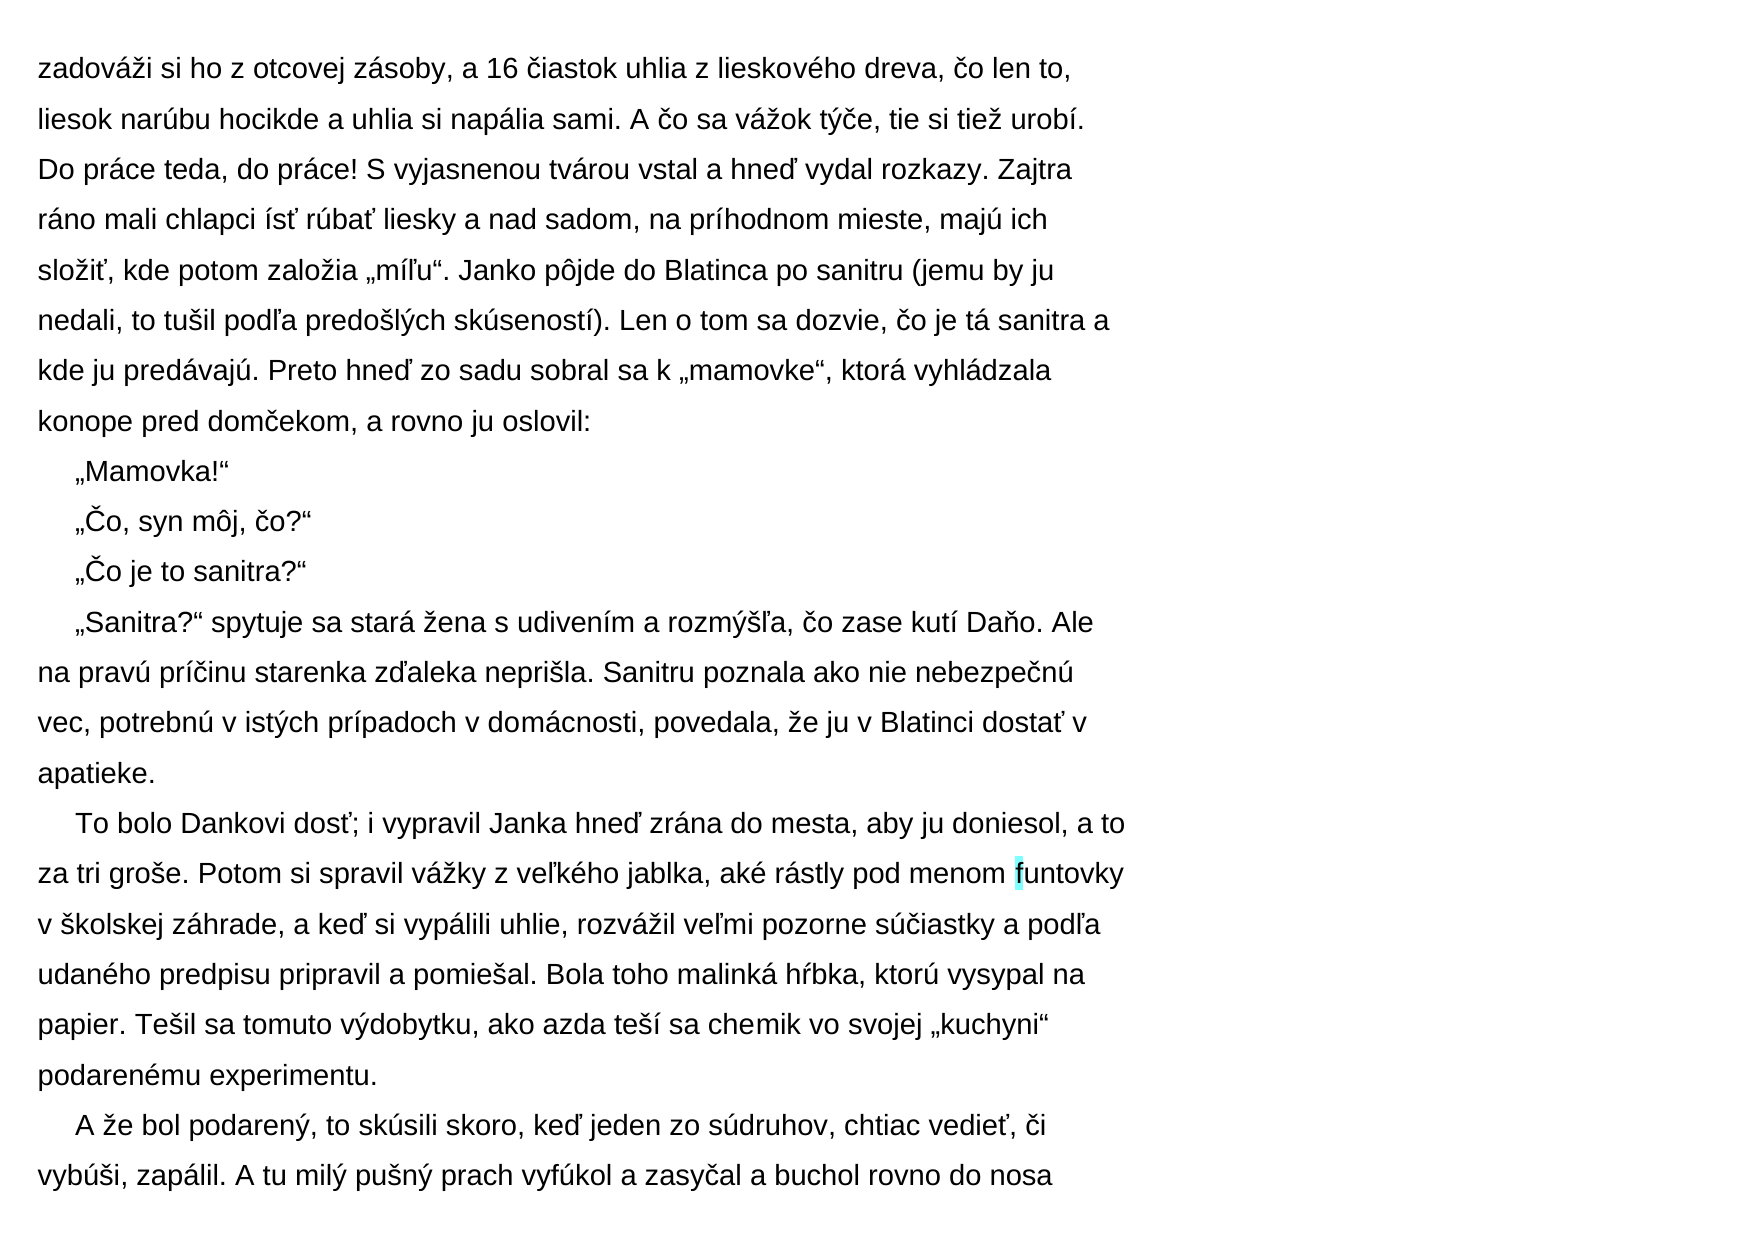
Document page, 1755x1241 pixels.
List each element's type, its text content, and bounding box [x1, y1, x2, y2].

text „Čo je to sanitra?“ [37, 554, 1130, 588]
text To bolo Dankovi dosť; i vypravil Janka hneď zrána do mesta, aby ju doniesol, a to za tri groše. Potom si spravil vážky z veľkého jablka, aké rástly pod menom funtovky v školskej záhrade, a keď si vypálili uhlie, rozvážil veľmi pozorne súčiastky a podľa udaného predpisu pripravil a pomiešal. Bola toho malinká hŕbka, ktorú vysypal na papier. Tešil sa tomuto výdobytku, ako azda teší sa che­mik vo svojej „kuchyni“ podarenému experi­mentu. [37, 806, 1130, 1091]
text zadováži si ho z otcovej zásoby, a 16 čiastok uhlia z liesko­vého dreva, čo len to, liesok narúbu hocikde a uhlia si napália sami. A čo sa vážok týče, tie si tiež urobí. Do práce teda, do práce! S vyjasnenou tvárou vstal a hneď vydal rozkazy. Zajtra ráno mali chlapci ísť rúbať liesky a nad sadom, na prí­hodnom mieste, majú ich složiť, kde potom založia „míľu“. Janko pôjde do Blatinca po sanitru (jemu by ju nedali, to tušil podľa predošlých skúseností). Len o tom sa dozvie, čo je tá sanitra a kde ju pre­dávajú. Preto hneď zo sadu sobral sa k „mamovke“, ktorá vyhládzala konope pred domčekom, a rovno ju oslovil: [37, 51, 1130, 437]
text A že bol podarený, to skúsili skoro, keď jeden zo súdruhov, chtiac vedieť, či vybúši, zapálil. A tu milý pušný prach vyfúkol a zasyčal a buchol rovno do nosa [37, 1108, 1130, 1192]
text „Mamovka!“ [37, 454, 1130, 487]
text „Sanitra?“ spytuje sa stará žena s udivením a rozmýšľa, čo zase kutí Daňo. Ale na pravú príčinu starenka zďaleka neprišla. Sanitru poznala ako nie nebezpečnú vec, potrebnú v istých prípadoch v do­mácnosti, povedala, že ju v Blatinci dostať v apatieke. [37, 605, 1130, 789]
text „Čo, syn môj, čo?“ [37, 504, 1130, 538]
